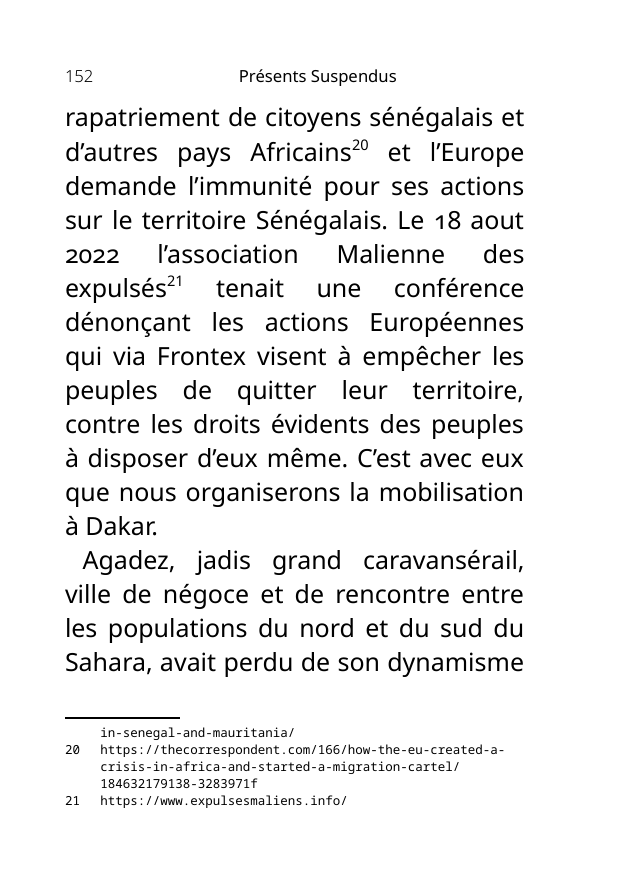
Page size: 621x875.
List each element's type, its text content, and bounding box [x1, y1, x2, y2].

text https://www.expulsesmaliens.info/ [65, 792, 524, 809]
text https://thecorrespondent.com/166/how-the-eu-created-a-crisis-in-africa-and-started-a-migration-cartel/184632179138-3283971f [65, 741, 524, 792]
text in-senegal-and-mauritania/ [65, 724, 524, 741]
text Agadez, jadis grand caravansérail, ville de négoce et de rencontre entre les populations du nord et du sud du Sahara, avait perdu de son dynamisme [65, 543, 524, 679]
text rapatriement de citoyens sénégalais et d’autres pays Africains et l’Europe demande l’immunité pour ses actions sur le territoire Sénégalais. Le 18 aout 2022 l’association Malienne des expulsés tenait une conférence dénonçant les actions Européennes qui via Frontex visent à empêcher les peuples de quitter leur territoire, contre les droits évidents des peuples à disposer d’eux même. C’est avec eux que nous organiserons la mobilisation à Dakar. [65, 100, 524, 543]
